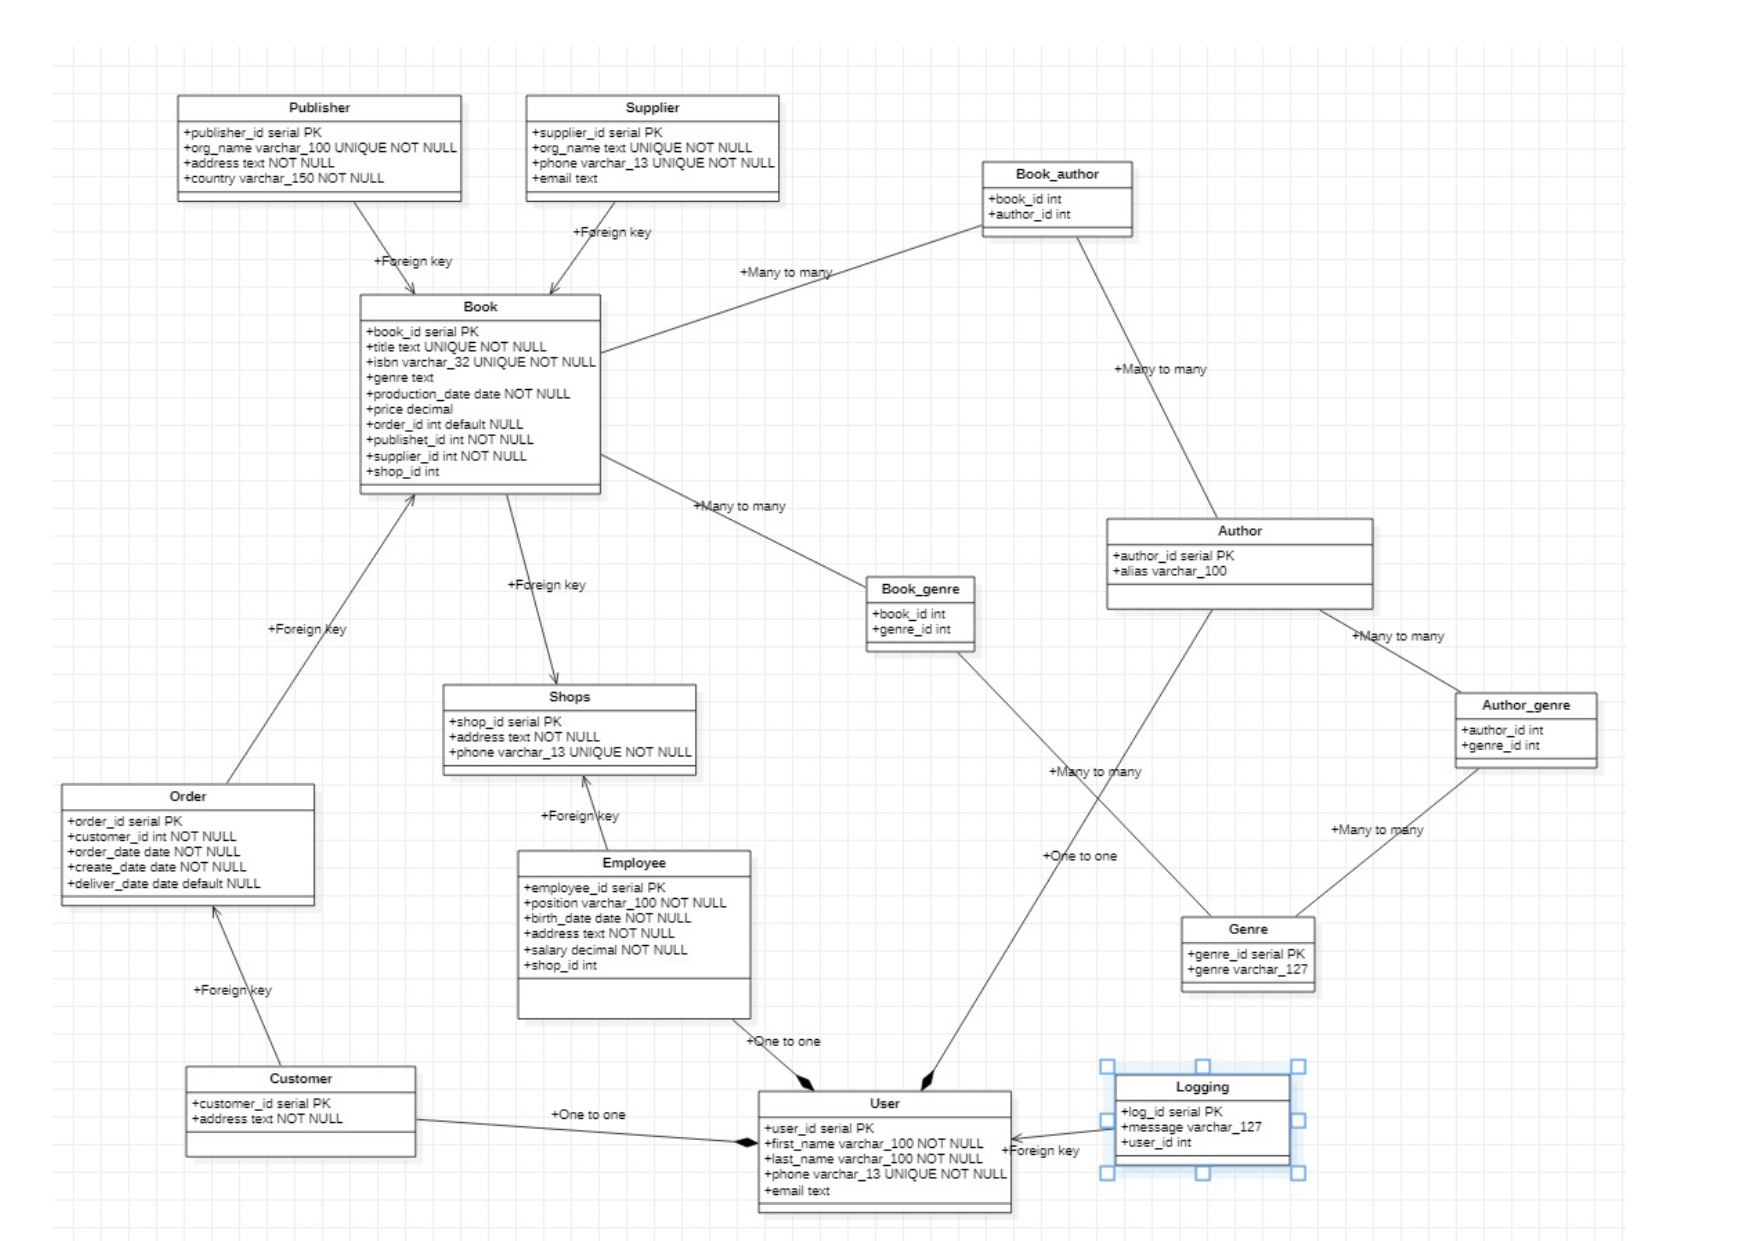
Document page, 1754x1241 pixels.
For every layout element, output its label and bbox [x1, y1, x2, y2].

picture [52, 46, 1626, 1241]
